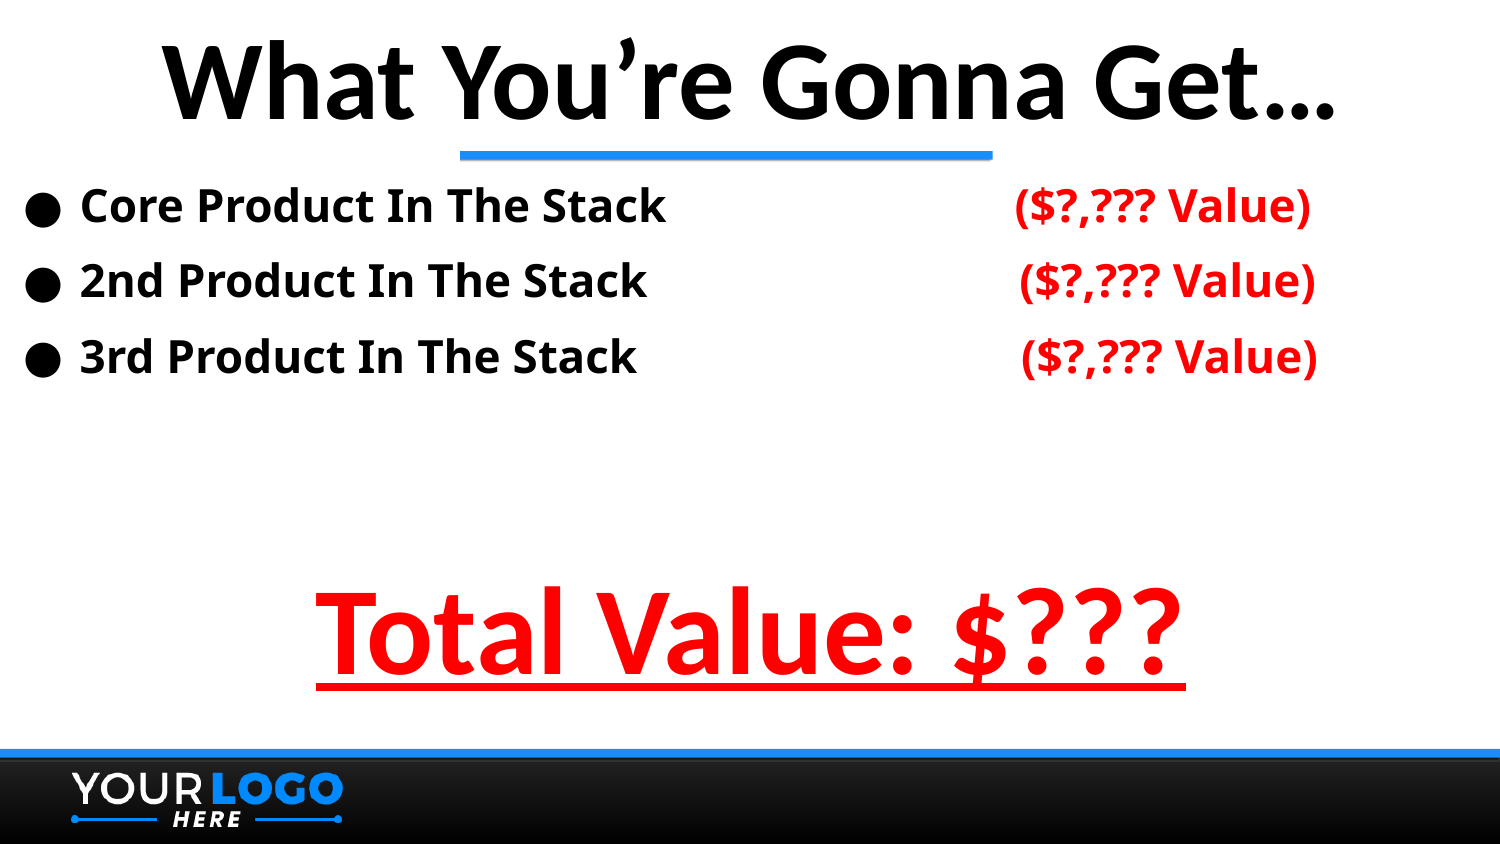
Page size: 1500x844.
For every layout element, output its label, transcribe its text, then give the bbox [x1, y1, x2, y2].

text_box Total Value: $??? [1, 542, 1500, 708]
list Core Product In The Stack ($?,??? Value) [8, 161, 1492, 240]
list 3rd Product In The Stack ($?,??? Value) [8, 311, 1492, 391]
list 2nd Product In The Stack ($?,??? Value) [8, 240, 1492, 311]
text_box What You’re Gonna Get… [1, 0, 1500, 150]
picture [66, 766, 346, 831]
text_box [460, 151, 993, 160]
